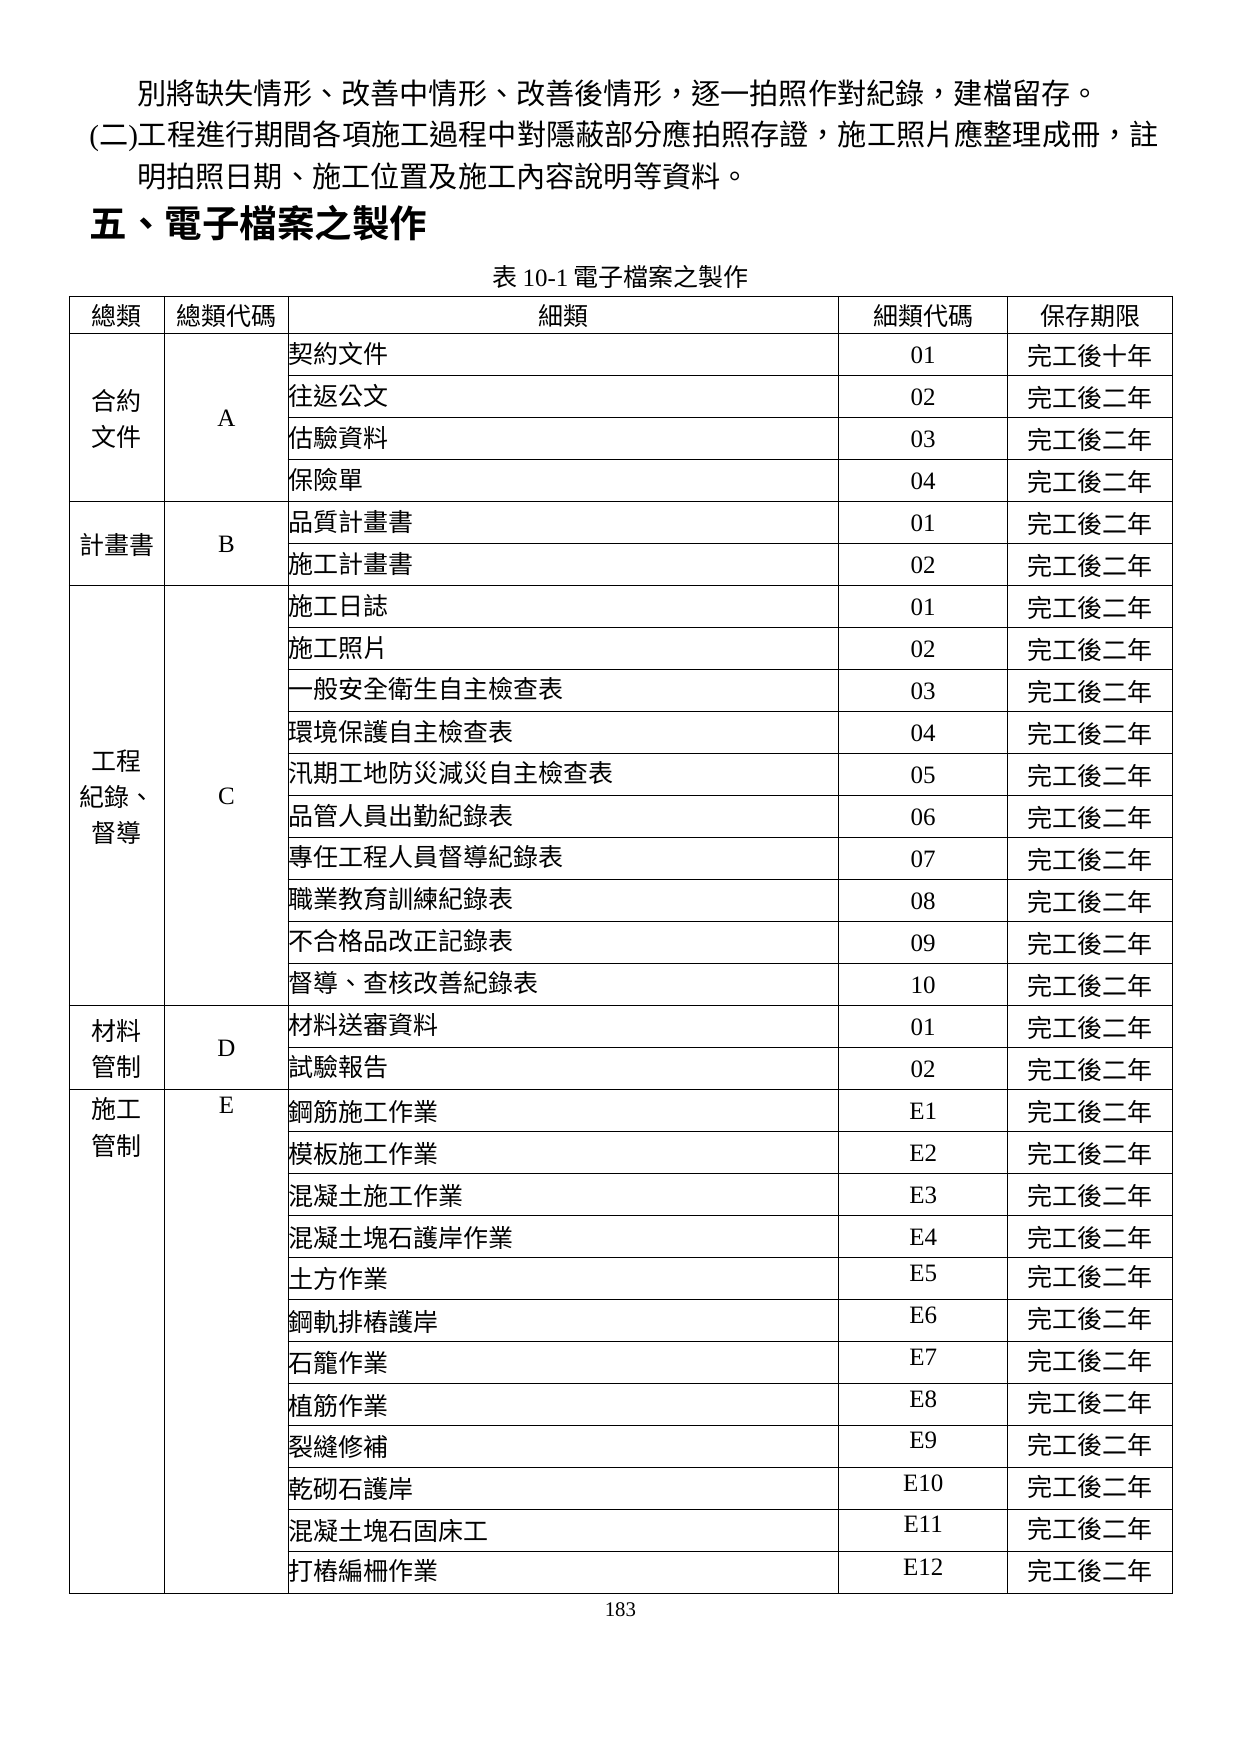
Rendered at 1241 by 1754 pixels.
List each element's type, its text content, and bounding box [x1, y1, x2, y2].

table_cell 完工後二年 [1008, 1342, 1172, 1383]
table_cell 完工後二年 [1008, 670, 1172, 711]
table_cell 品質計畫書 [289, 502, 838, 543]
table_header 保存期限 [1008, 297, 1172, 333]
table_cell E6 [839, 1300, 1007, 1341]
table_cell B [165, 502, 288, 585]
table_cell 完工後二年 [1008, 880, 1172, 921]
text 別將缺失情形、改善中情形、改善後情形，逐一拍照作對紀錄，建檔留存。 [89, 71, 1169, 112]
table_cell 完工後二年 [1008, 1006, 1172, 1047]
table_cell E7 [839, 1342, 1007, 1383]
table_cell 汛期工地防災減災自主檢查表 [289, 754, 838, 795]
table_cell 保險單 [289, 460, 838, 501]
text 表10-1電子檔案之製作 [71, 248, 1169, 296]
table_cell 督導、查核改善紀錄表 [289, 964, 838, 1005]
table_cell 01 [839, 1006, 1007, 1047]
table_cell 01 [839, 334, 1007, 375]
table_cell 完工後二年 [1008, 1552, 1172, 1592]
table_cell 工程 紀錄、 督導 [70, 586, 164, 1005]
table_cell 完工後二年 [1008, 460, 1172, 501]
table_cell 完工後二年 [1008, 1132, 1172, 1173]
table_cell 估驗資料 [289, 418, 838, 459]
table_cell 09 [839, 922, 1007, 963]
table_cell 完工後二年 [1008, 1300, 1172, 1341]
table_cell E10 [839, 1468, 1007, 1508]
table_cell E9 [839, 1426, 1007, 1467]
table_cell E4 [839, 1216, 1007, 1257]
table_cell 完工後二年 [1008, 1216, 1172, 1257]
table_cell 裂縫修補 [289, 1426, 838, 1467]
table_cell 完工後二年 [1008, 502, 1172, 543]
table_cell 專任工程人員督導紀錄表 [289, 838, 838, 879]
table_cell E [165, 1090, 288, 1592]
table_cell C [165, 586, 288, 1005]
table_cell 完工後二年 [1008, 628, 1172, 669]
table_cell 02 [839, 544, 1007, 585]
table_cell 試驗報告 [289, 1048, 838, 1089]
table_cell 材料 管制 [70, 1006, 164, 1089]
table_cell 完工後二年 [1008, 796, 1172, 837]
table_cell 完工後二年 [1008, 922, 1172, 963]
table_cell D [165, 1006, 288, 1089]
table_cell 乾砌石護岸 [289, 1468, 838, 1508]
table_cell 施工 管制 [70, 1090, 164, 1592]
table_cell E2 [839, 1132, 1007, 1173]
table_cell 04 [839, 712, 1007, 753]
text 五、電子檔案之製作 [89, 196, 1169, 248]
table_cell 契約文件 [289, 334, 838, 375]
table_cell E8 [839, 1384, 1007, 1424]
table_cell 鋼筋施工作業 [289, 1090, 838, 1131]
table_cell 完工後二年 [1008, 1426, 1172, 1467]
table_cell 混凝土施工作業 [289, 1174, 838, 1215]
table_cell 施工照片 [289, 628, 838, 669]
table_cell 混凝土塊石固床工 [289, 1510, 838, 1551]
table_cell 往返公文 [289, 376, 838, 417]
table_cell 石籠作業 [289, 1342, 838, 1383]
table_cell 品管人員出勤紀錄表 [289, 796, 838, 837]
table_cell 完工後二年 [1008, 712, 1172, 753]
table_cell 02 [839, 376, 1007, 417]
table_cell 完工後二年 [1008, 1468, 1172, 1508]
table_cell 環境保護自主檢查表 [289, 712, 838, 753]
table_cell 完工後二年 [1008, 964, 1172, 1005]
table_cell 鋼軌排樁護岸 [289, 1300, 838, 1341]
table_cell 完工後十年 [1008, 334, 1172, 375]
table_cell 完工後二年 [1008, 1258, 1172, 1299]
table_cell 02 [839, 628, 1007, 669]
table_cell A [165, 334, 288, 501]
table_header 細類代碼 [839, 297, 1007, 333]
table_cell 完工後二年 [1008, 1174, 1172, 1215]
table_cell 一般安全衛生自主檢查表 [289, 670, 838, 711]
table_cell 10 [839, 964, 1007, 1005]
text (二)工程進行期間各項施工過程中對隱蔽部分應拍照存證，施工照片應整理成冊，註明拍照日期、施工位置及施工內容說明等資料。 [89, 112, 1169, 196]
table_cell 完工後二年 [1008, 1090, 1172, 1131]
table_header 總類代碼 [165, 297, 288, 333]
table_cell 08 [839, 880, 1007, 921]
table_cell 材料送審資料 [289, 1006, 838, 1047]
table_cell 混凝土塊石護岸作業 [289, 1216, 838, 1257]
table_cell E3 [839, 1174, 1007, 1215]
table_cell E12 [839, 1552, 1007, 1592]
table_cell 施工日誌 [289, 586, 838, 627]
table_cell 完工後二年 [1008, 418, 1172, 459]
table_cell 模板施工作業 [289, 1132, 838, 1173]
table_cell 打樁編柵作業 [289, 1552, 838, 1592]
table_cell 不合格品改正記錄表 [289, 922, 838, 963]
table_cell 05 [839, 754, 1007, 795]
table_cell E1 [839, 1090, 1007, 1131]
table_cell 完工後二年 [1008, 754, 1172, 795]
table_cell 07 [839, 838, 1007, 879]
table_cell 完工後二年 [1008, 376, 1172, 417]
table_cell 03 [839, 670, 1007, 711]
table_cell 植筋作業 [289, 1384, 838, 1424]
table_cell 完工後二年 [1008, 1048, 1172, 1089]
table_cell 04 [839, 460, 1007, 501]
table_cell 06 [839, 796, 1007, 837]
table_cell 施工計畫書 [289, 544, 838, 585]
table_cell 完工後二年 [1008, 1384, 1172, 1424]
table_cell 完工後二年 [1008, 586, 1172, 627]
table_cell 完工後二年 [1008, 838, 1172, 879]
table_header 總類 [70, 297, 164, 333]
table_cell 土方作業 [289, 1258, 838, 1299]
table_cell E5 [839, 1258, 1007, 1299]
table_cell 01 [839, 502, 1007, 543]
table_cell 03 [839, 418, 1007, 459]
table_cell 完工後二年 [1008, 1510, 1172, 1551]
table_cell E11 [839, 1510, 1007, 1551]
table_cell 02 [839, 1048, 1007, 1089]
table_cell 完工後二年 [1008, 544, 1172, 585]
table_cell 合約 文件 [70, 334, 164, 501]
table_header 細類 [289, 297, 838, 333]
table_cell 職業教育訓練紀錄表 [289, 880, 838, 921]
table_cell 01 [839, 586, 1007, 627]
table_cell 計畫書 [70, 502, 164, 585]
